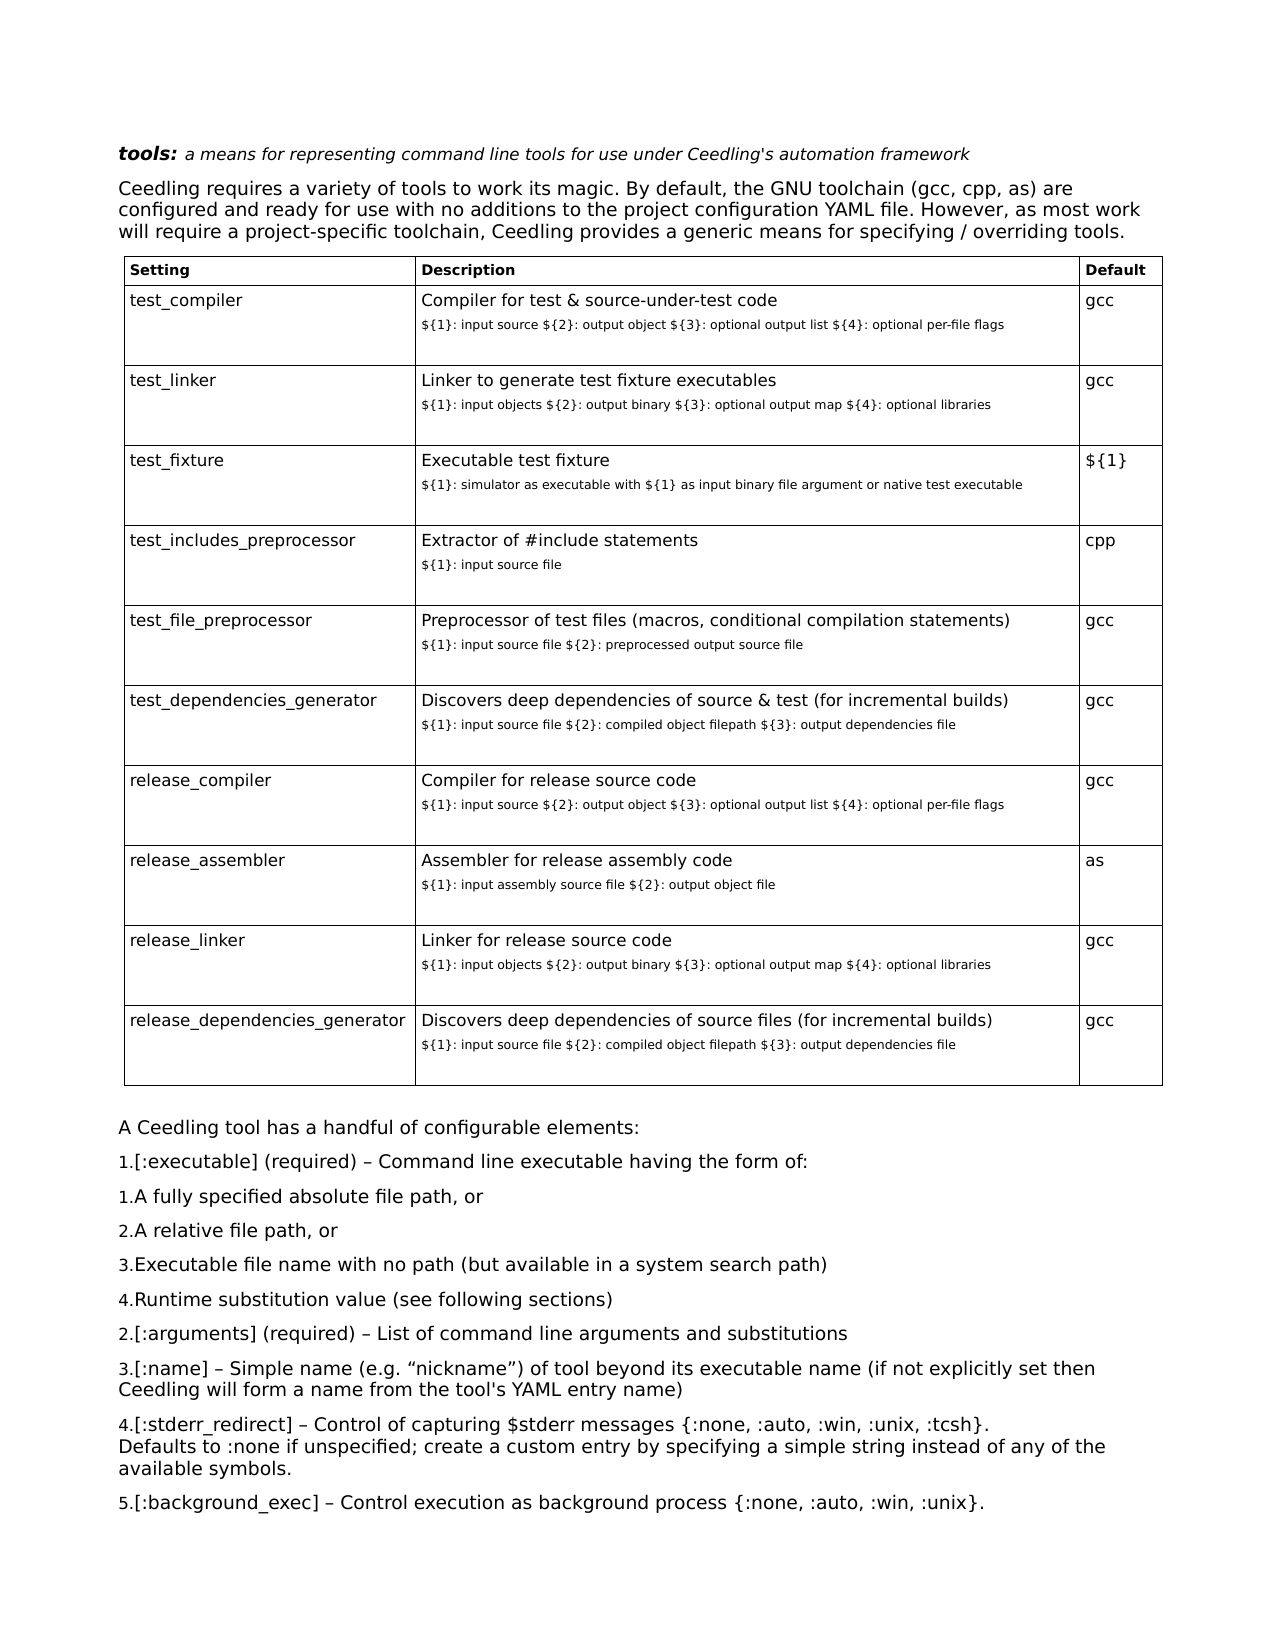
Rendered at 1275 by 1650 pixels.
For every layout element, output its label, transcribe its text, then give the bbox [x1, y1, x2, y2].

table_header Description [416, 257, 1079, 284]
table_cell Compiler for release source code ${1}: input source ${2}: output object ${3}: optional output list ${4}: optional per-file flags [416, 766, 1079, 844]
list A fully specified absolute file path, or [118, 1186, 1157, 1208]
table_cell gcc [1080, 606, 1162, 684]
table_header Setting [125, 257, 415, 284]
table_cell Assembler for release assembly code ${1}: input assembly source file ${2}: output object file [416, 846, 1079, 924]
list A relative file path, or [118, 1220, 1157, 1242]
table_cell Discovers deep dependencies of source & test (for incremental builds) ${1}: input source file ${2}: compiled object filepath ${3}: output dependencies file [416, 686, 1079, 764]
list [:background_exec] – Control execution as background process {:none, :auto, :win, :unix}. [118, 1492, 1157, 1514]
table_cell Executable test fixture ${1}: simulator as executable with ${1} as input binary file argument or native test executable [416, 446, 1079, 524]
table_cell gcc [1080, 686, 1162, 764]
table_cell test_includes_preprocessor [125, 526, 415, 604]
table_cell gcc [1080, 1006, 1162, 1084]
table_cell gcc [1080, 366, 1162, 444]
table_cell Preprocessor of test files (macros, conditional compilation statements) ${1}: input source file ${2}: preprocessed output source file [416, 606, 1079, 684]
table_cell test_fixture [125, 446, 415, 524]
table_cell Compiler for test & source-under-test code ${1}: input source ${2}: output object ${3}: optional output list ${4}: optional per-file flags [416, 286, 1079, 364]
table_cell ${1} [1080, 446, 1162, 524]
list [:stderr_redirect] – Control of capturing $stderr messages {:none, :auto, :win, :unix, :tcsh}. Defaults to :none if unspecified; create a custom entry by specifying a simple string instead of any of the available symbols. [118, 1414, 1157, 1479]
table_cell Extractor of #include statements ${1}: input source file [416, 526, 1079, 604]
subtitle tools: a means for representing command line tools for use under Ceedling's automation framework [118, 143, 1157, 165]
table_cell Discovers deep dependencies of source files (for incremental builds) ${1}: input source file ${2}: compiled object filepath ${3}: output dependencies file [416, 1006, 1079, 1084]
table_cell test_file_preprocessor [125, 606, 415, 684]
list Executable file name with no path (but available in a system search path) [118, 1254, 1157, 1276]
table_cell test_linker [125, 366, 415, 444]
table_cell Linker for release source code ${1}: input objects ${2}: output binary ${3}: optional output map ${4}: optional libraries [416, 926, 1079, 1004]
table_header Default [1080, 257, 1162, 284]
table_cell test_compiler [125, 286, 415, 364]
table_cell as [1080, 846, 1162, 924]
table_cell gcc [1080, 926, 1162, 1004]
text Ceedling requires a variety of tools to work its magic. By default, the GNU toolchain (gcc, cpp, as) are configured and ready for use with no additions to the project configuration YAML file. However, as most work will require a project-specific toolchain, Ceedling provides a generic means for specifying / overriding tools. [118, 177, 1157, 243]
text A Ceedling tool has a handful of configurable elements: [118, 1117, 1157, 1139]
list Runtime substitution value (see following sections) [118, 1289, 1157, 1311]
list [:arguments] (required) – List of command line arguments and substitutions [118, 1323, 1157, 1345]
table_cell release_assembler [125, 846, 415, 924]
table_cell release_compiler [125, 766, 415, 844]
table_cell cpp [1080, 526, 1162, 604]
list [:executable] (required) – Command line executable having the form of: [118, 1151, 1157, 1173]
table_cell release_linker [125, 926, 415, 1004]
table_cell release_dependencies_generator [125, 1006, 415, 1084]
list [:name] – Simple name (e.g. “nickname”) of tool beyond its executable name (if not explicitly set then Ceedling will form a name from the tool's YAML entry name) [118, 1358, 1157, 1401]
table_cell test_dependencies_generator [125, 686, 415, 764]
table_cell Linker to generate test fixture executables ${1}: input objects ${2}: output binary ${3}: optional output map ${4}: optional libraries [416, 366, 1079, 444]
table_cell gcc [1080, 766, 1162, 844]
table_cell gcc [1080, 286, 1162, 364]
